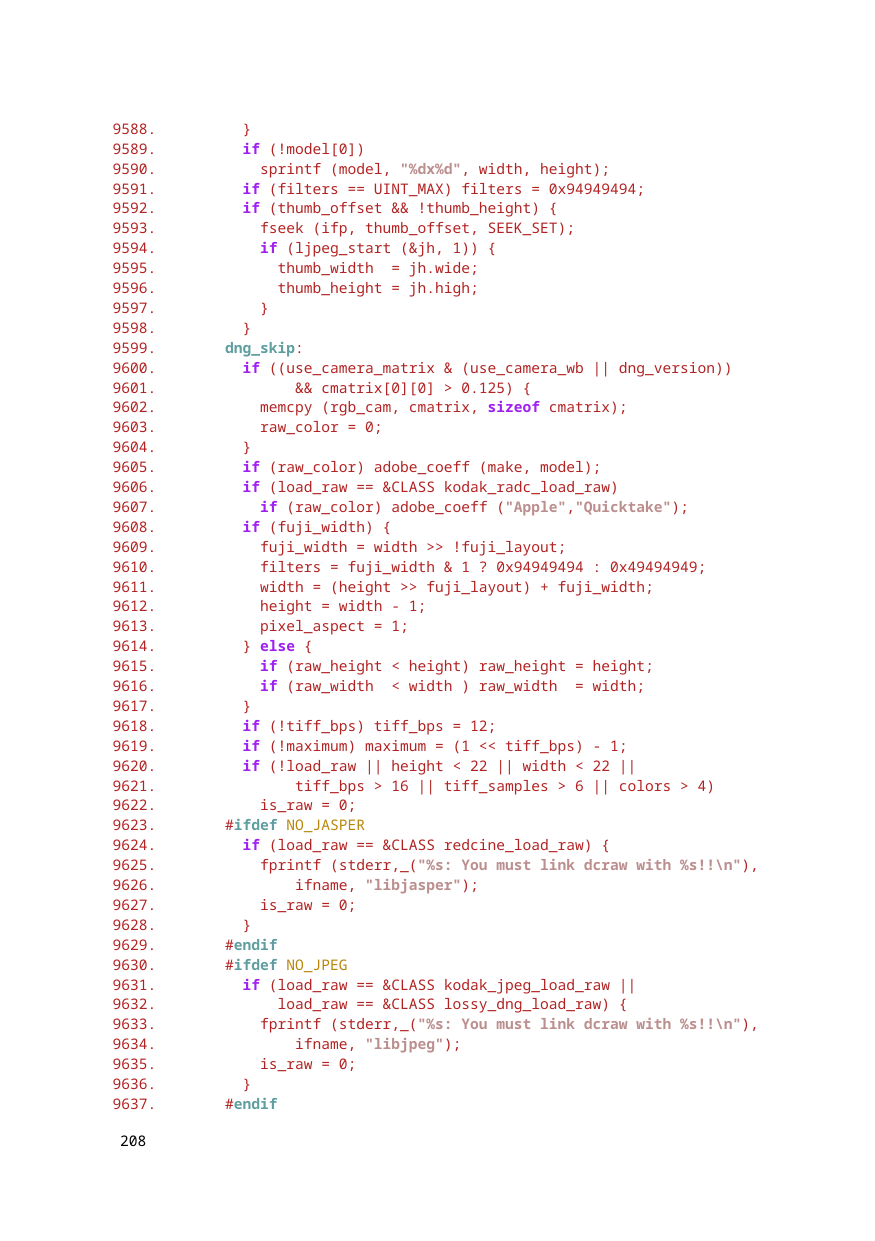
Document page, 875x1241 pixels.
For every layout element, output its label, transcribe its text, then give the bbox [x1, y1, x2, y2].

list fuji_width = width >> !fuji_layout; [112, 537, 799, 556]
list if (raw_width < width ) raw_width = width; [112, 676, 799, 696]
list thumb_width = jh.wide; [112, 258, 799, 278]
list if (filters == UINT_MAX) filters = 0x94949494; [112, 178, 799, 198]
list } [112, 696, 799, 716]
list #endif [112, 934, 799, 954]
list if (fuji_width) { [112, 517, 799, 537]
list raw_color = 0; [112, 417, 799, 437]
list pixel_aspect = 1; [112, 616, 799, 636]
list } [112, 914, 799, 934]
list thumb_height = jh.high; [112, 278, 799, 298]
list if (thumb_offset && !thumb_height) { [112, 198, 799, 218]
list is_raw = 0; [112, 795, 799, 815]
list } [112, 437, 799, 457]
list && cmatrix[0][0] > 0.125) { [112, 377, 799, 397]
list } [112, 1074, 799, 1094]
list #ifdef NO_JASPER [112, 815, 799, 835]
list if (ljpeg_start (&jh, 1)) { [112, 238, 799, 258]
list #ifdef NO_JPEG [112, 954, 799, 974]
list tiff_bps > 16 || tiff_samples > 6 || colors > 4) [112, 775, 799, 795]
list if (raw_color) adobe_coeff (make, model); [112, 457, 799, 477]
list } else { [112, 636, 799, 656]
list dng_skip: [112, 338, 799, 357]
list if (load_raw == &CLASS kodak_radc_load_raw) [112, 477, 799, 497]
list if (!maximum) maximum = (1 << tiff_bps) - 1; [112, 736, 799, 755]
list if (!tiff_bps) tiff_bps = 12; [112, 716, 799, 736]
list } [112, 318, 799, 338]
list if (raw_color) adobe_coeff ("Apple","Quicktake"); [112, 497, 799, 517]
list width = (height >> fuji_layout) + fuji_width; [112, 576, 799, 596]
list if (load_raw == &CLASS kodak_jpeg_load_raw || [112, 974, 799, 994]
list fseek (ifp, thumb_offset, SEEK_SET); [112, 218, 799, 238]
list is_raw = 0; [112, 1054, 799, 1074]
list ifname, "libjasper"); [112, 875, 799, 895]
list is_raw = 0; [112, 895, 799, 914]
list filters = fuji_width & 1 ? 0x94949494 : 0x49494949; [112, 556, 799, 576]
list fprintf (stderr,_("%s: You must link dcraw with %s!!\n"), [112, 1014, 799, 1034]
list load_raw == &CLASS lossy_dng_load_raw) { [112, 994, 799, 1014]
list sprintf (model, "%dx%d", width, height); [112, 158, 799, 178]
list if ((use_camera_matrix & (use_camera_wb || dng_version)) [112, 357, 799, 377]
list height = width - 1; [112, 596, 799, 616]
list if (load_raw == &CLASS redcine_load_raw) { [112, 835, 799, 855]
list if (raw_height < height) raw_height = height; [112, 656, 799, 676]
list } [112, 119, 799, 139]
list if (!load_raw || height < 22 || width < 22 || [112, 755, 799, 775]
list if (!model[0]) [112, 139, 799, 158]
list ifname, "libjpeg"); [112, 1034, 799, 1054]
list fprintf (stderr,_("%s: You must link dcraw with %s!!\n"), [112, 855, 799, 875]
list memcpy (rgb_cam, cmatrix, sizeof cmatrix); [112, 397, 799, 417]
list } [112, 298, 799, 318]
list #endif [112, 1094, 799, 1113]
